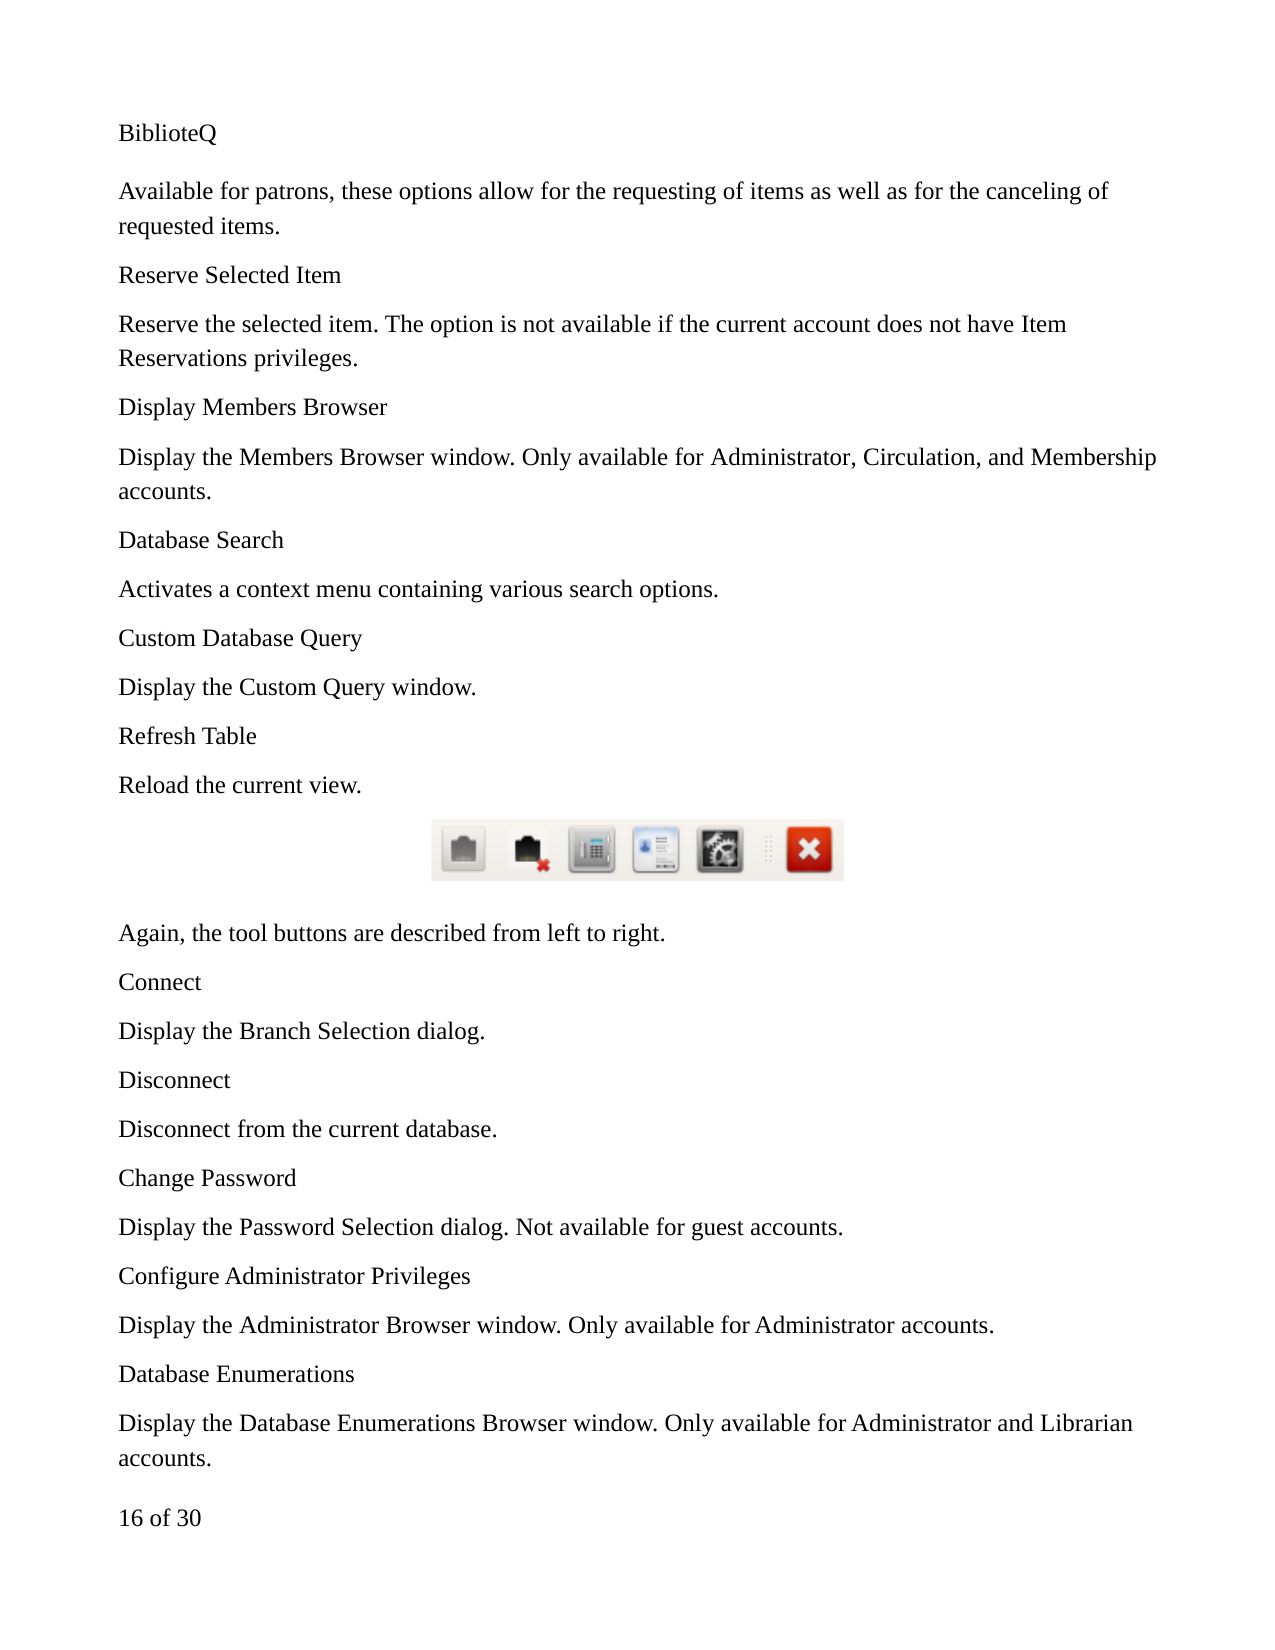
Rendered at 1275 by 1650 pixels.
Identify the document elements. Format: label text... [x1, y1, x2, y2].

text Database Search [118, 525, 1157, 554]
text Reload the current view. [118, 770, 1157, 799]
text Custom Database Query [118, 623, 1157, 652]
text Reserve the selected item. The option is not available if the current account does not have Item Reservations privileges. [118, 309, 1157, 372]
text Reserve Selected Item [118, 260, 1157, 289]
text Display the Branch Selection dialog. [118, 1016, 1157, 1044]
text Again, the tool buttons are described from left to right. [118, 918, 1157, 946]
text Change Password [118, 1163, 1157, 1192]
text Refresh Table [118, 721, 1157, 750]
text Disconnect [118, 1065, 1157, 1093]
text Display the Members Browser window. Only available for Administrator, Circulation, and Membership accounts. [118, 442, 1157, 505]
text Display the Password Selection dialog. Not available for guest accounts. [118, 1212, 1157, 1241]
text Connect [118, 967, 1157, 995]
picture [431, 819, 844, 881]
text Display the Custom Query window. [118, 672, 1157, 701]
text Display the Database Enumerations Browser window. Only available for Administrator and Librarian accounts. [118, 1408, 1157, 1471]
text Available for patrons, these options allow for the requesting of items as well as for the canceling of requested items. [118, 176, 1157, 239]
text Configure Administrator Privileges [118, 1261, 1157, 1290]
text Disconnect from the current database. [118, 1114, 1157, 1143]
text Database Enumerations [118, 1359, 1157, 1388]
text Activates a context menu containing various search options. [118, 574, 1157, 603]
text Display the Administrator Browser window. Only available for Administrator accounts. [118, 1310, 1157, 1339]
text Display Members Browser [118, 392, 1157, 421]
